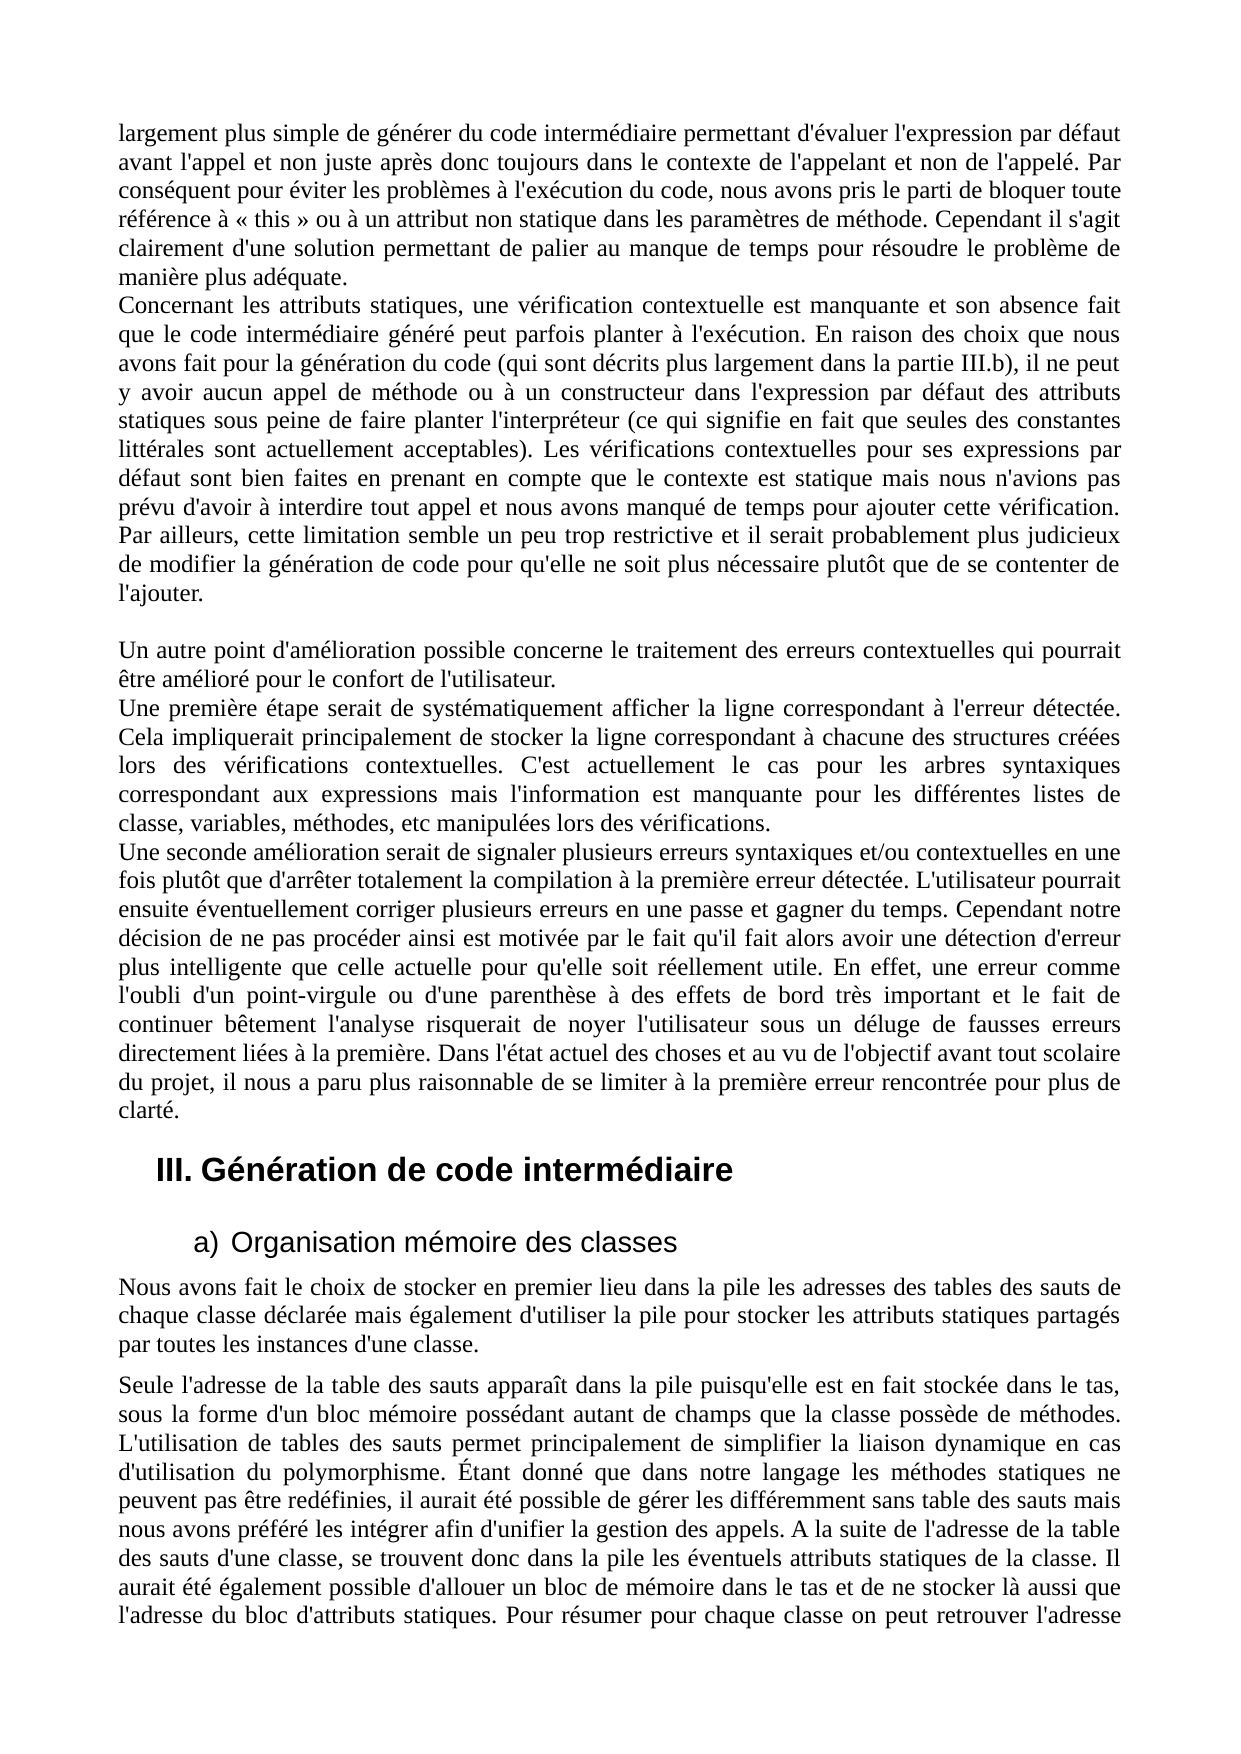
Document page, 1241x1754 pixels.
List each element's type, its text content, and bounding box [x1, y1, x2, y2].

subtitle Génération de code intermédiaire [156, 1149, 1122, 1188]
text largement plus simple de générer du code intermédiaire permettant d'évaluer l'expression par défaut avant l'appel et non juste après donc toujours dans le contexte de l'appelant et non de l'appelé. Par conséquent pour éviter les problèmes à l'exécution du code, nous avons pris le parti de bloquer toute référence à « this » ou à un attribut non statique dans les paramètres de méthode. Cependant il s'agit clairement d'une solution permettant de palier au manque de temps pour résoudre le problème de manière plus adéquate. [118, 118, 1122, 291]
subtitle Organisation mémoire des classes [193, 1226, 1122, 1259]
text Nous avons fait le choix de stocker en premier lieu dans la pile les adresses des tables des sauts de chaque classe déclarée mais également d'utiliser la pile pour stocker les attributs statiques partagés par toutes les instances d'une classe. [118, 1272, 1122, 1358]
text Une seconde amélioration serait de signaler plusieurs erreurs syntaxiques et/ou contextuelles en une fois plutôt que d'arrêter totalement la compilation à la première erreur détectée. L'utilisateur pourrait ensuite éventuellement corriger plusieurs erreurs en une passe et gagner du temps. Cependant notre décision de ne pas procéder ainsi est motivée par le fait qu'il fait alors avoir une détection d'erreur plus intelligente que celle actuelle pour qu'elle soit réellement utile. En effet, une erreur comme l'oubli d'un point-virgule ou d'une parenthèse à des effets de bord très important et le fait de continuer bêtement l'analyse risquerait de noyer l'utilisateur sous un déluge de fausses erreurs directement liées à la première. Dans l'état actuel des choses et au vu de l'objectif avant tout scolaire du projet, il nous a paru plus raisonnable de se limiter à la première erreur rencontrée pour plus de clarté. [118, 837, 1122, 1124]
text Concernant les attributs statiques, une vérification contextuelle est manquante et son absence fait que le code intermédiaire généré peut parfois planter à l'exécution. En raison des choix que nous avons fait pour la génération du code (qui sont décrits plus largement dans la partie III.b), il ne peut y avoir aucun appel de méthode ou à un constructeur dans l'expression par défaut des attributs statiques sous peine de faire planter l'interpréteur (ce qui signifie en fait que seules des constantes littérales sont actuellement acceptables). Les vérifications contextuelles pour ses expressions par défaut sont bien faites en prenant en compte que le contexte est statique mais nous n'avions pas prévu d'avoir à interdire tout appel et nous avons manqué de temps pour ajouter cette vérification. Par ailleurs, cette limitation semble un peu trop restrictive et il serait probablement plus judicieux de modifier la génération de code pour qu'elle ne soit plus nécessaire plutôt que de se contenter de l'ajouter. [118, 291, 1122, 607]
text Un autre point d'amélioration possible concerne le traitement des erreurs contextuelles qui pourrait être amélioré pour le confort de l'utilisateur. [118, 636, 1122, 693]
text Une première étape serait de systématiquement afficher la ligne correspondant à l'erreur détectée. Cela impliquerait principalement de stocker la ligne correspondant à chacune des structures créées lors des vérifications contextuelles. C'est actuellement le cas pour les arbres syntaxiques correspondant aux expressions mais l'information est manquante pour les différentes listes de classe, variables, méthodes, etc manipulées lors des vérifications. [118, 693, 1122, 837]
text Seule l'adresse de la table des sauts apparaît dans la pile puisqu'elle est en fait stockée dans le tas, sous la forme d'un bloc mémoire possédant autant de champs que la classe possède de méthodes. L'utilisation de tables des sauts permet principalement de simplifier la liaison dynamique en cas d'utilisation du polymorphisme. Étant donné que dans notre langage les méthodes statiques ne peuvent pas être redéfinies, il aurait été possible de gérer les différemment sans table des sauts mais nous avons préféré les intégrer afin d'unifier la gestion des appels. A la suite de l'adresse de la table des sauts d'une classe, se trouvent donc dans la pile les éventuels attributs statiques de la classe. Il aurait été également possible d'allouer un bloc de mémoire dans le tas et de ne stocker là aussi que l'adresse du bloc d'attributs statiques. Pour résumer pour chaque classe on peut retrouver l'adresse [118, 1370, 1122, 1629]
